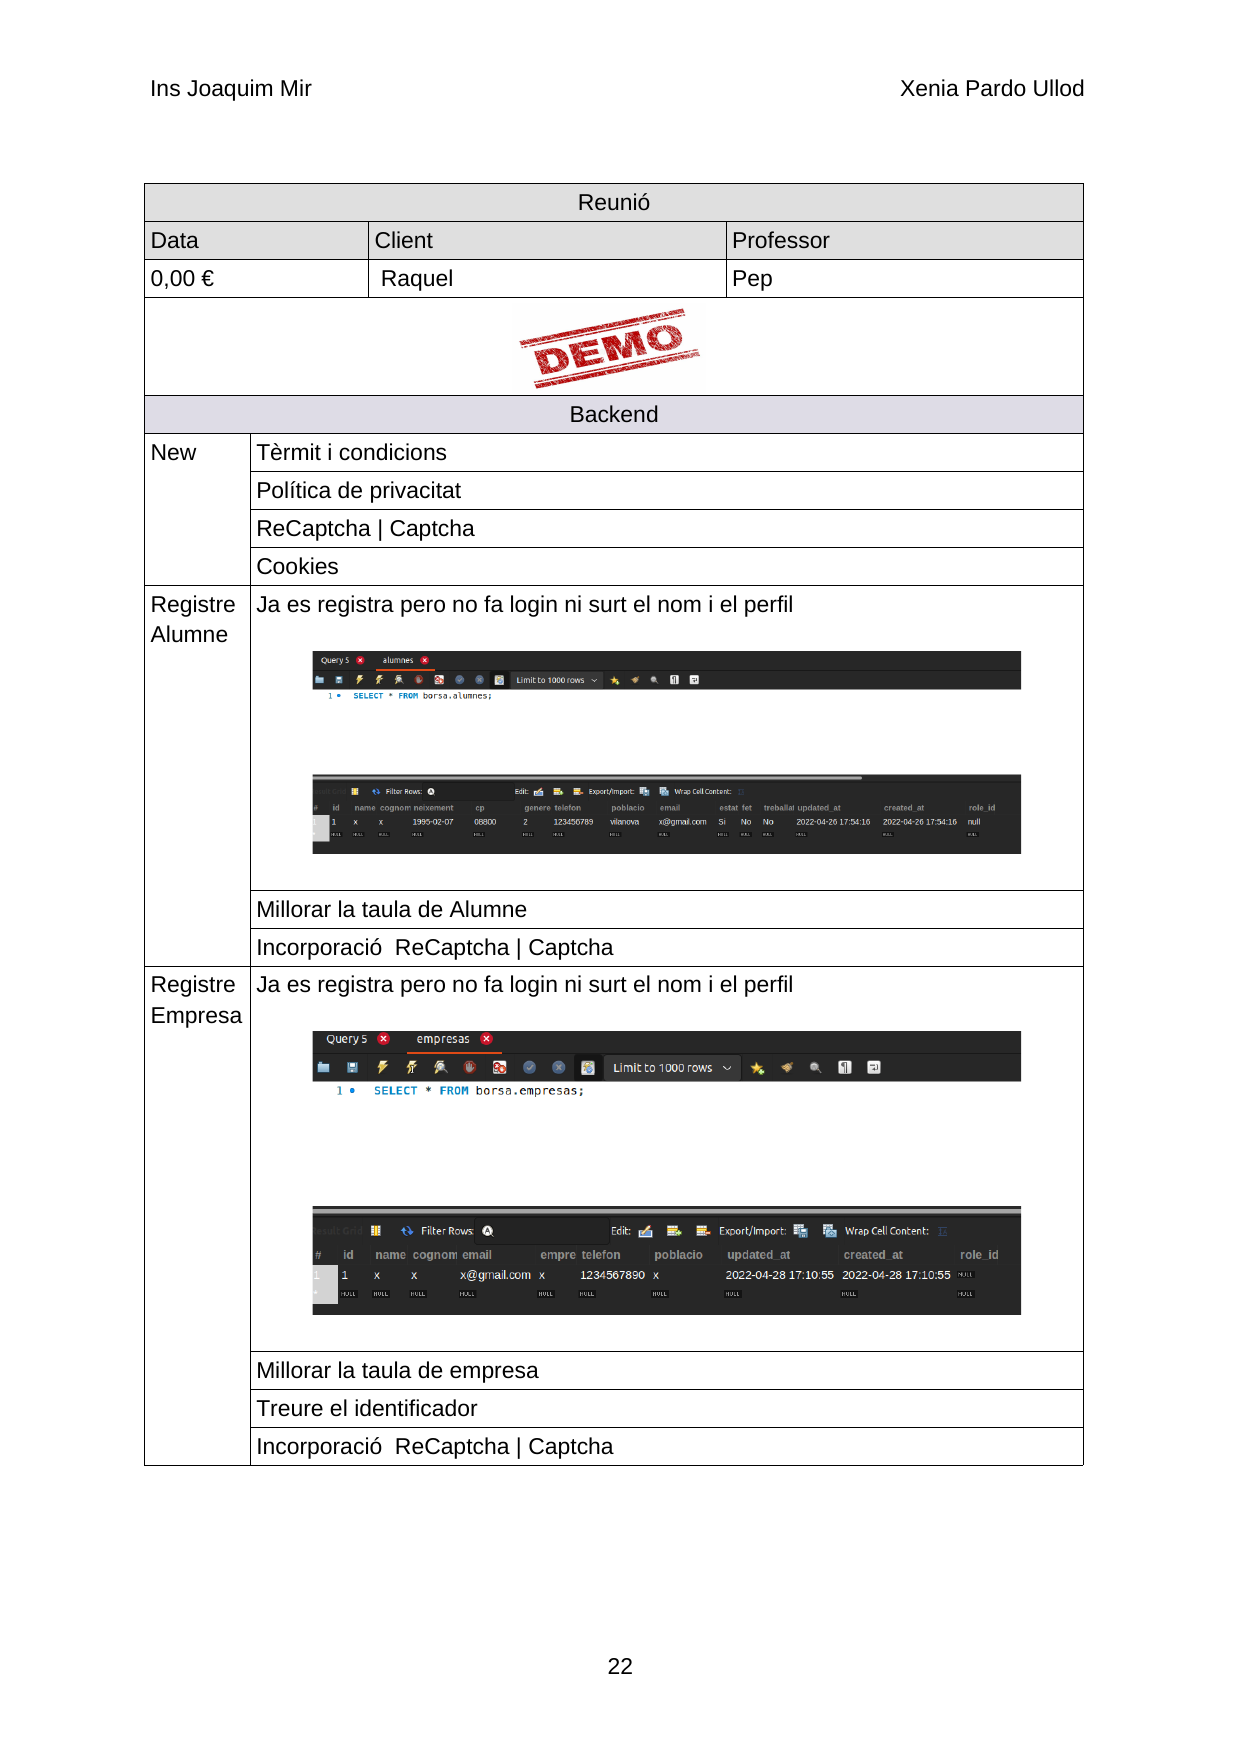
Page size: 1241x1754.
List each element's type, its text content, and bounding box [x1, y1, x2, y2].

table_cell Client [369, 222, 726, 259]
table_cell Millorar la taula de Alumne [251, 891, 1083, 928]
table_cell Incorporació ReCaptcha | Captcha [251, 1428, 1083, 1465]
table_cell Ja es registra pero no fa login ni surt el nom i el perfil [251, 967, 1083, 1351]
table_cell Data [145, 222, 368, 259]
table_cell Tèrmit i condicions [251, 434, 1083, 471]
table_cell Registre Empresa [145, 967, 250, 1465]
table_cell 0,00 € [145, 260, 368, 297]
picture [312, 1031, 1022, 1315]
table_cell Cookies [251, 548, 1083, 585]
table_cell Registre Alumne [145, 586, 250, 966]
table_cell Treure el identificador [251, 1390, 1083, 1427]
table_cell Raquel [369, 260, 726, 297]
table_cell ReCaptcha | Captcha [251, 510, 1083, 547]
table_cell New [145, 434, 250, 585]
picture [512, 303, 707, 394]
table_cell Política de privacitat [251, 472, 1083, 509]
table_cell Pep [727, 260, 1083, 297]
table_cell Millorar la taula de empresa [251, 1352, 1083, 1389]
table_header Reunió [145, 184, 1083, 221]
table_cell Incorporació ReCaptcha | Captcha [251, 929, 1083, 966]
table_cell [145, 298, 1083, 395]
table_cell Professor [727, 222, 1083, 259]
table_cell Backend [145, 396, 1083, 433]
table_cell Ja es registra pero no fa login ni surt el nom i el perfil [251, 586, 1083, 890]
picture [312, 651, 1022, 854]
